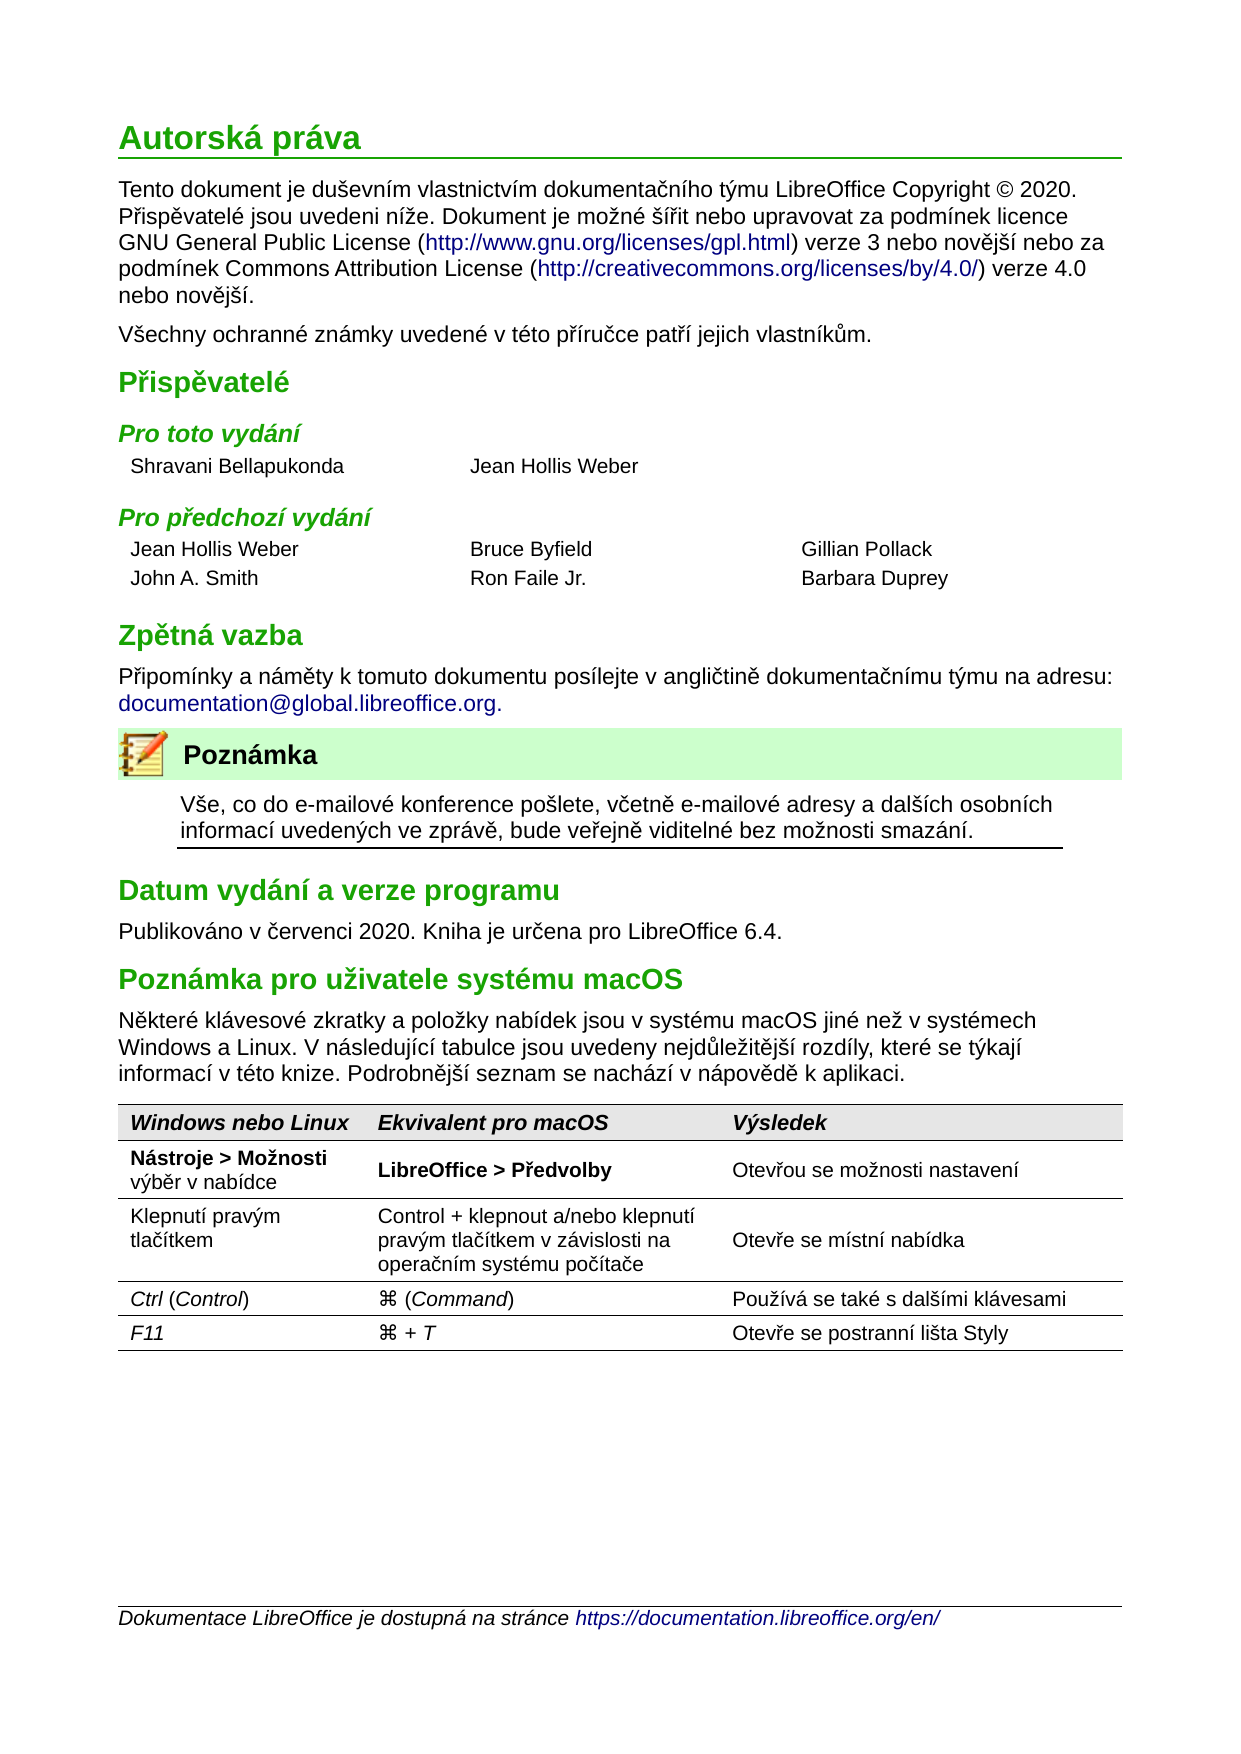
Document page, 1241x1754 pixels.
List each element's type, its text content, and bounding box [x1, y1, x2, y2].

table_header Gillian Pollack [789, 537, 1122, 566]
table_cell Control + klepnout a/nebo klepnutí pravým tlačítkem v závislosti na operačním systému počítače [366, 1199, 720, 1281]
table_header Ekvivalent pro macOS [366, 1105, 720, 1140]
table_cell ⌘ + T [366, 1316, 720, 1349]
table_header Jean Hollis Weber [458, 454, 789, 482]
table_cell LibreOffice > Předvolby [366, 1141, 720, 1198]
table_cell Nástroje > Možnosti výběr v nabídce [118, 1141, 366, 1198]
table_header Shravani Bellapukonda [118, 454, 458, 482]
subtitle Pro toto vydání [118, 419, 1122, 448]
text Vše, co do e-mailové konference pošlete, včetně e-mailové adresy a dalších osobních informací uvedených ve zprávě, bude veřejně viditelné bez možnosti smazání. [177, 788, 1063, 847]
table_header [789, 454, 1122, 482]
text Tento dokument je duševním vlastnictvím dokumentačního týmu LibreOffice Copyright © 2020. Přispěvatelé jsou uvedeni níže. Dokument je možné šířit nebo upravovat za podmínek licence GNU General Public License (http://www.gnu.org/licenses/gpl.html) verze 3 nebo novější nebo za podmínek Commons Attribution License (http://creativecommons.org/licenses/by/4.0/) verze 4.0 nebo novější. [118, 176, 1122, 308]
table_cell Barbara Duprey [789, 566, 1122, 594]
table_cell Ron Faile Jr. [458, 566, 789, 594]
subtitle Datum vydání a verze programu [118, 873, 1122, 906]
table_cell Ctrl (Control) [118, 1282, 366, 1315]
subtitle Poznámka [118, 728, 1122, 780]
text Některé klávesové zkratky a položky nabídek jsou v systému macOS jiné než v systémech Windows a Linux. V následující tabulce jsou uvedeny nejdůležitější rozdíly, které se týkají informací v této knize. Podrobnější seznam se nachází v nápovědě k aplikaci. [118, 1007, 1122, 1086]
subtitle Autorská práva [118, 118, 1122, 157]
picture [119, 729, 170, 780]
text Publikováno v červenci 2020. Kniha je určena pro LibreOffice 6.4. [118, 918, 1122, 944]
subtitle Zpětná vazba [118, 618, 1122, 651]
subtitle Pro předchozí vydání [118, 503, 1122, 531]
table_header Bruce Byfield [458, 537, 789, 566]
text Všechny ochranné známky uvedené v této příručce patří jejich vlastníkům. [118, 321, 1122, 347]
table_cell Klepnutí pravým tlačítkem [118, 1199, 366, 1281]
table_cell Otevře se místní nabídka [720, 1199, 1123, 1281]
table_header Jean Hollis Weber [118, 537, 458, 566]
table_header Windows nebo Linux [118, 1105, 366, 1140]
subtitle Poznámka pro uživatele systému macOS [118, 962, 1122, 996]
table_cell Používá se také s dalšími klávesami [720, 1282, 1123, 1315]
table_cell ⌘ (Command) [366, 1282, 720, 1315]
subtitle Přispěvatelé [118, 365, 1122, 398]
table_cell Otevřou se možnosti nastavení [720, 1141, 1123, 1198]
table_header Výsledek [720, 1105, 1123, 1140]
text Připomínky a náměty k tomuto dokumentu posílejte v angličtině dokumentačnímu týmu na adresu: documentation@global.libreoffice.org. [118, 663, 1122, 716]
table_cell Otevře se postranní lišta Styly [720, 1316, 1123, 1349]
table_cell John A. Smith [118, 566, 458, 594]
table_cell F11 [118, 1316, 366, 1349]
